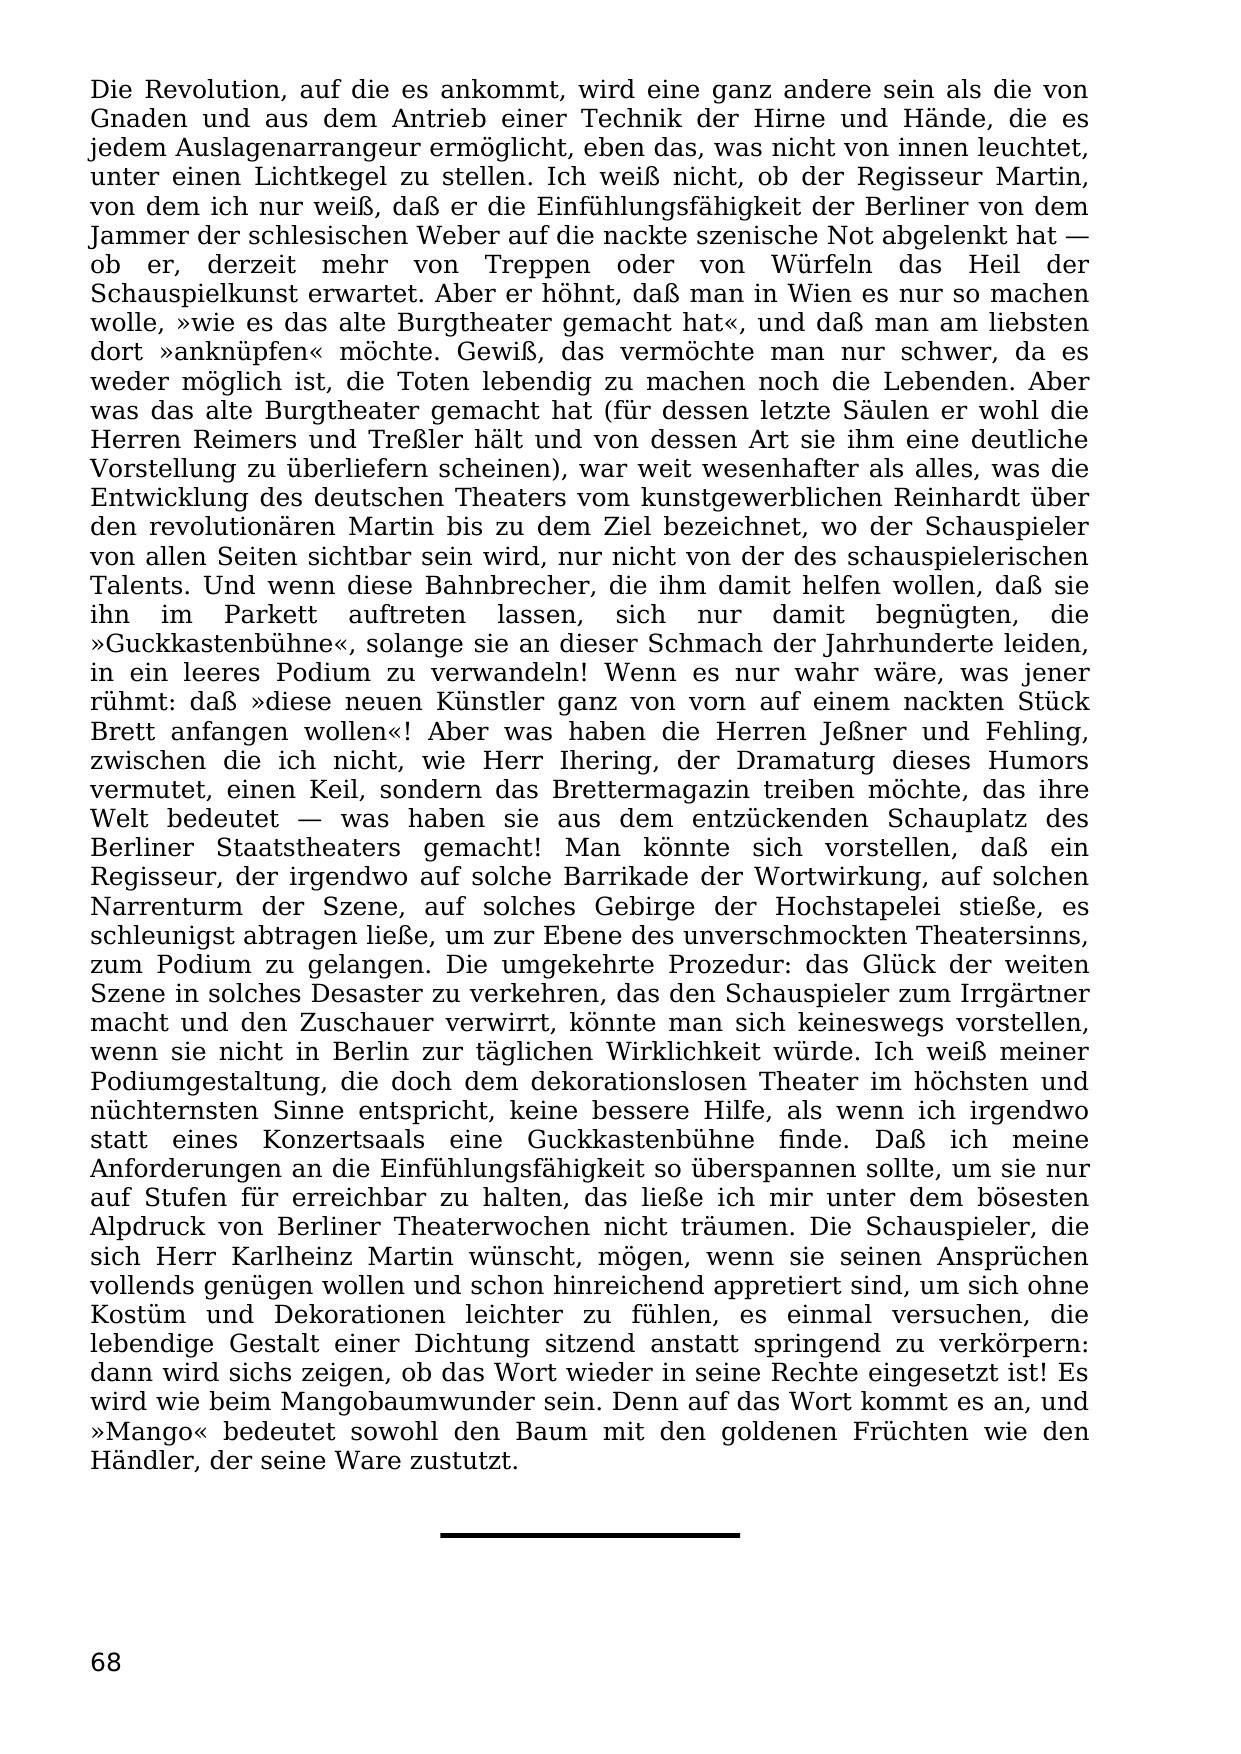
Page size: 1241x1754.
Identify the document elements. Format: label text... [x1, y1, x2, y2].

text Die Revolution, auf die es ankommt, wird eine ganz andere sein als die von Gnaden und aus dem Antrieb einer Technik der Hirne und Hände, die es jedem Auslagenarrangeur ermöglicht, eben das, was nicht von innen leuchtet, unter einen Lichtkegel zu stellen. Ich weiß nicht, ob der Regisseur Martin, von dem ich nur weiß, daß er die Einfühlungsfähigkeit der Berliner von dem Jammer der schlesischen Weber auf die nackte szenische Not abgelenkt hat — ob er, derzeit mehr von Treppen oder von Würfeln das Heil der Schauspielkunst erwartet. Aber er höhnt, daß man in Wien es nur so machen wolle, »wie es das alte Burgtheater gemacht hat«, und daß man am liebsten dort »anknüpfen« möchte. Gewiß, das vermöchte man nur schwer, da es weder möglich ist, die Toten lebendig zu machen noch die Lebenden. Aber was das alte Burgtheater gemacht hat (für dessen letzte Säulen er wohl die Herren Reimers und Treßler hält und von dessen Art sie ihm eine deutliche Vorstellung zu überliefern scheinen), war weit wesenhafter als alles, was die Entwicklung des deutschen Theaters vom kunstgewerblichen Reinhardt über den revolutionären Martin bis zu dem Ziel bezeichnet, wo der Schauspieler von allen Seiten sichtbar sein wird, nur nicht von der des schauspielerischen Talents. Und wenn diese Bahnbrecher, die ihm damit helfen wollen, daß sie ihn im Parkett auftreten lassen, sich nur damit begnügten, die »Guckkastenbühne«, solange sie an dieser Schmach der Jahrhunderte leiden, in ein leeres Podium zu verwandeln! Wenn es nur wahr wäre, was jener rühmt: daß »diese neuen Künstler ganz von vorn auf einem nackten Stück Brett anfangen wollen«! Aber was haben die Herren Jeßner und Fehling, zwischen die ich nicht, wie Herr Ihering, der Dramaturg dieses Humors vermutet, einen Keil, sondern das Brettermagazin treiben möchte, das ihre Welt bedeutet — was haben sie aus dem entzückenden Schauplatz des Berliner Staatstheaters gemacht! Man könnte sich vorstellen, daß ein Regisseur, der irgendwo auf solche Barrikade der Wortwirkung, auf solchen Narrenturm der Szene, auf solches Gebirge der Hochstapelei stieße, es schleunigst abtragen ließe, um zur Ebene des unverschmockten Theatersinns, zum Podium zu gelangen. Die umgekehrte Prozedur: das Glück der weiten Szene in solches Desaster zu verkehren, das den Schauspieler zum Irrgärtner macht und den Zuschauer verwirrt, könnte man sich keineswegs vorstellen, wenn sie nicht in Berlin zur täglichen Wirklichkeit würde. Ich weiß meiner Podiumgestaltung, die doch dem dekorationslosen Theater im höchsten und nüchternsten Sinne entspricht, keine bessere Hilfe, als wenn ich irgendwo statt eines Konzertsaals eine Guckkastenbühne finde. Daß ich meine Anforderungen an die Einfühlungsfähigkeit so überspannen sollte, um sie nur auf Stufen für erreichbar zu halten, das ließe ich mir unter dem bösesten Alpdruck von Berliner Theaterwochen nicht träumen. Die Schauspieler, die sich Herr Karlheinz Martin wünscht, mögen, wenn sie seinen Ansprüchen vollends genügen wollen und schon hinreichend appretiert sind, um sich ohne Kostüm und Dekorationen leichter zu fühlen, es einmal versuchen, die lebendige Gestalt einer Dichtung sitzend anstatt springend zu verkörpern: dann wird sichs zeigen, ob das Wort wieder in seine Rechte eingesetzt ist! Es wird wie beim Mangobaumwunder sein. Denn auf das Wort kommt es an, und »Mango« bedeutet sowohl den Baum mit den goldenen Früchten wie den Händler, der seine Ware zustutzt. [90, 75, 1091, 1475]
picture [440, 1533, 741, 1538]
